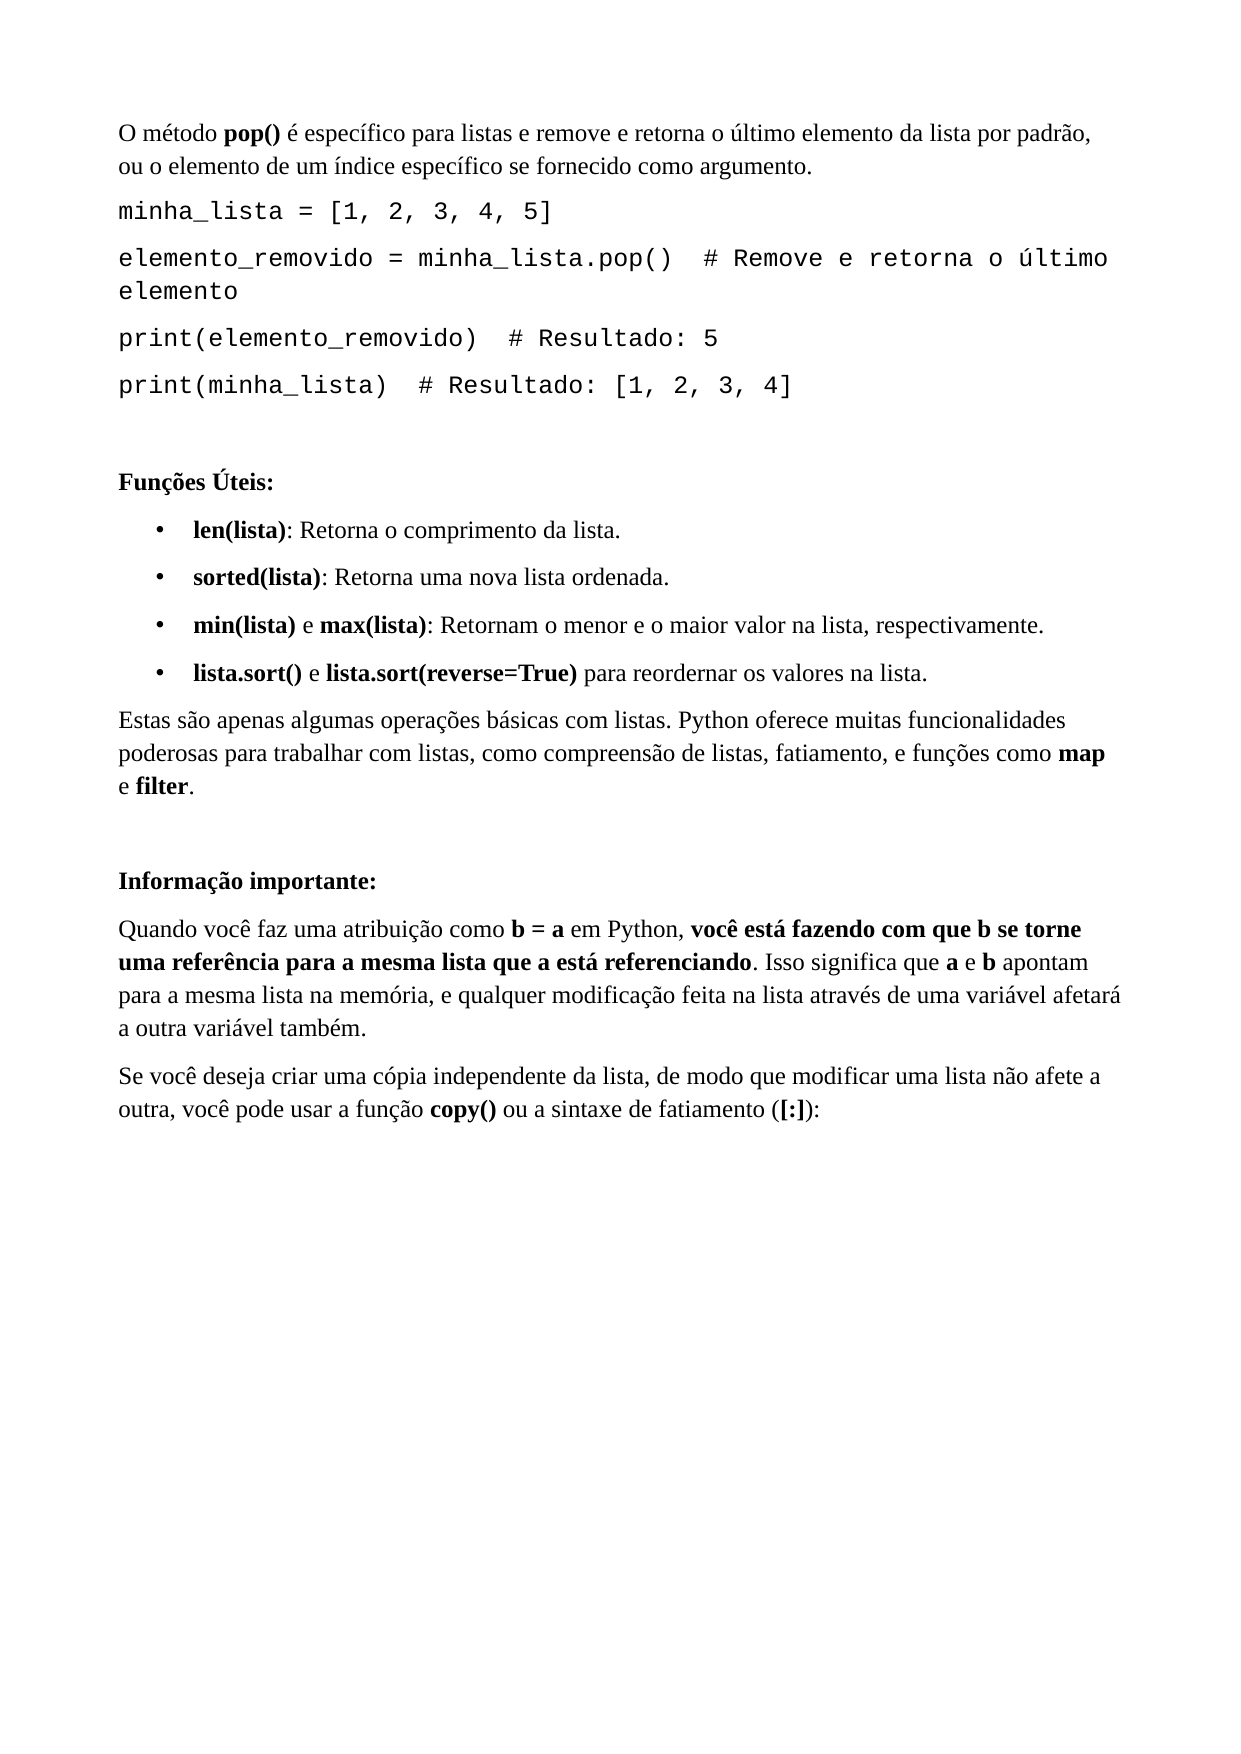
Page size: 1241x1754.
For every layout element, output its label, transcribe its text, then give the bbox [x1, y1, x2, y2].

list min(lista) e max(lista): Retornam o menor e o maior valor na lista, respectivamente. [156, 610, 1122, 639]
list len(lista): Retorna o comprimento da lista. [156, 515, 1122, 543]
text Funções Úteis: [118, 467, 1122, 496]
text O método pop() é específico para listas e remove e retorna o último elemento da lista por padrão, ou o elemento de um índice específico se fornecido como argumento. [118, 118, 1122, 180]
text Informação importante: [118, 866, 1122, 895]
text minha_lista = [1, 2, 3, 4, 5] [118, 199, 1122, 227]
text Quando você faz uma atribuição como b = a em Python, você está fazendo com que b se torne uma referência para a mesma lista que a está referenciando. Isso significa que a e b apontam para a mesma lista na memória, e qualquer modificação feita na lista através de uma variável afetará a outra variável também. [118, 914, 1122, 1042]
text print(minha_lista) # Resultado: [1, 2, 3, 4] [118, 372, 1122, 401]
list sorted(lista): Retorna uma nova lista ordenada. [156, 562, 1122, 591]
list lista.sort() e lista.sort(reverse=True) para reordernar os valores na lista. [156, 658, 1122, 686]
text elemento_removido = minha_lista.pop() # Remove e retorna o último elemento [118, 246, 1122, 307]
text Se você deseja criar uma cópia independente da lista, de modo que modificar uma lista não afete a outra, você pode usar a função copy() ou a sintaxe de fatiamento ([:]): [118, 1061, 1122, 1122]
text print(elemento_removido) # Resultado: 5 [118, 325, 1122, 354]
text Estas são apenas algumas operações básicas com listas. Python oferece muitas funcionalidades poderosas para trabalhar com listas, como compreensão de listas, fatiamento, e funções como map e filter. [118, 705, 1122, 800]
